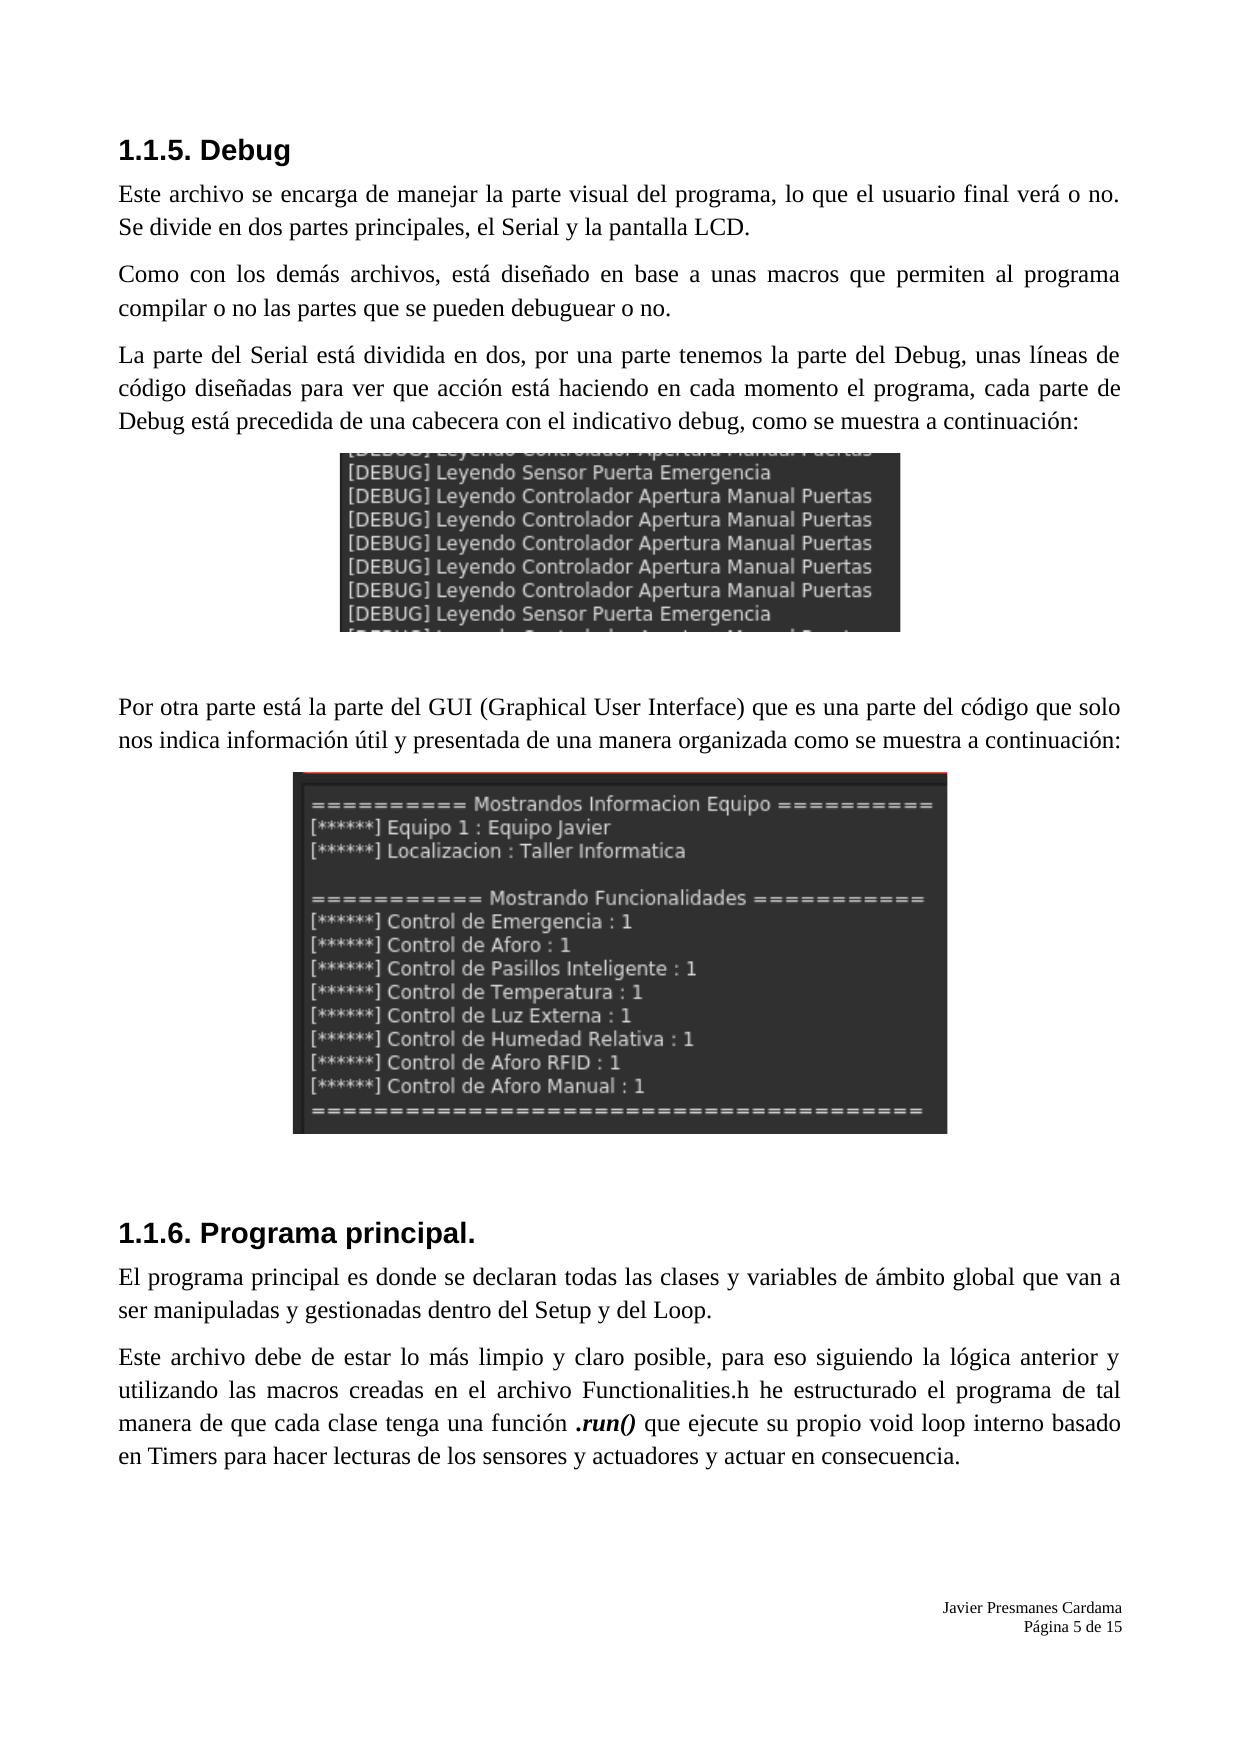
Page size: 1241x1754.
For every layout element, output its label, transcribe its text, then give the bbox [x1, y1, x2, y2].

text La parte del Serial está dividida en dos, por una parte tenemos la parte del Debug, unas líneas de código diseñadas para ver que acción está haciendo en cada momento el programa, cada parte de Debug está precedida de una cabecera con el indicativo debug, como se muestra a continuación: [118, 340, 1122, 435]
subtitle 1.1.5. Debug [118, 133, 1122, 166]
text Este archivo se encarga de manejar la parte visual del programa, lo que el usuario final verá o no. Se divide en dos partes principales, el Serial y la pantalla LCD. [118, 179, 1122, 241]
picture [292, 772, 948, 1134]
text Por otra parte está la parte del GUI (Graphical User Interface) que es una parte del código que solo nos indica información útil y presentada de una manera organizada como se muestra a continuación: [118, 692, 1122, 754]
picture [339, 453, 901, 632]
text Este archivo debe de estar lo más limpio y claro posible, para eso siguiendo la lógica anterior y utilizando las macros creadas en el archivo Functionalities.h he estructurado el programa de tal manera de que cada clase tenga una función .run() que ejecute su propio void loop interno basado en Timers para hacer lecturas de los sensores y actuadores y actuar en consecuencia. [118, 1342, 1122, 1470]
text Como con los demás archivos, está diseñado en base a unas macros que permiten al programa compilar o no las partes que se pueden debuguear o no. [118, 259, 1122, 321]
text El programa principal es donde se declaran todas las clases y variables de ámbito global que van a ser manipuladas y gestionadas dentro del Setup y del Loop. [118, 1262, 1122, 1323]
subtitle 1.1.6. Programa principal. [118, 1216, 1122, 1249]
